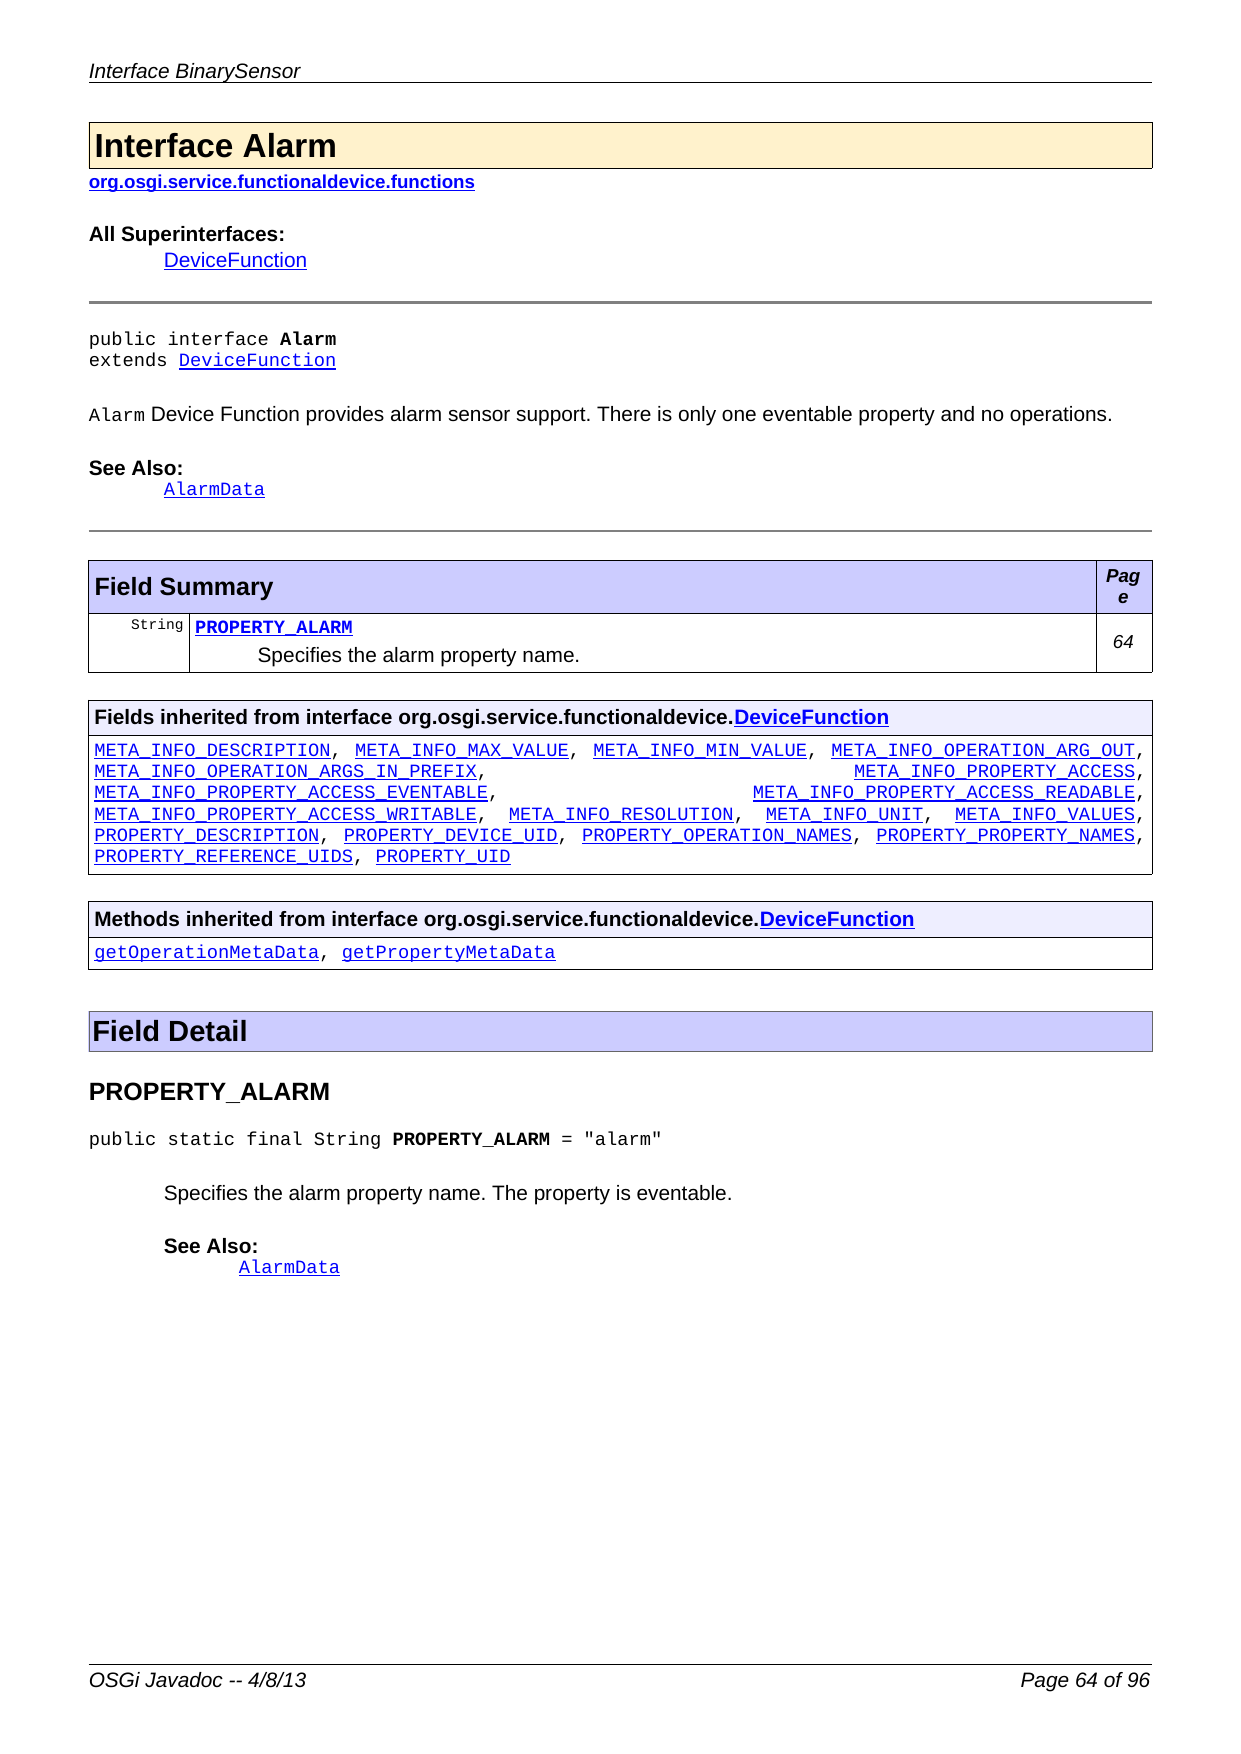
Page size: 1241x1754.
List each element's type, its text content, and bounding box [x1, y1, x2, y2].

subtitle Interface Alarm [90, 123, 1152, 168]
table_cell META_INFO_DESCRIPTION, META_INFO_MAX_VALUE, META_INFO_MIN_VALUE, META_INFO_OPERATION_ARG_OUT, META_INFO_OPERATION_ARGS_IN_PREFIX, META_INFO_PROPERTY_ACCESS, META_INFO_PROPERTY_ACCESS_EVENTABLE, META_INFO_PROPERTY_ACCESS_READABLE, META_INFO_PROPERTY_ACCESS_WRITABLE, META_INFO_RESOLUTION, META_INFO_UNIT, META_INFO_VALUES, PROPERTY_DESCRIPTION, PROPERTY_DEVICE_UID, PROPERTY_OPERATION_NAMES, PROPERTY_PROPERTY_NAMES, PROPERTY_REFERENCE_UIDS, PROPERTY_UID [89, 736, 1152, 874]
subtitle PROPERTY_ALARM [88, 1077, 1152, 1106]
text org.osgi.service.functionaldevice.functions [88, 171, 1152, 193]
text AlarmData [163, 480, 1152, 501]
text public interface Alarm [88, 330, 1152, 351]
text Alarm Device Function provides alarm sensor support. There is only one eventable property and no operations. [88, 401, 1152, 427]
text Specifies the alarm property name. The property is eventable. [163, 1180, 1152, 1204]
table_cell String [89, 614, 189, 672]
table_header Methods inherited from interface org.osgi.service.functionaldevice.DeviceFunction [89, 902, 1152, 937]
subtitle Field Detail [90, 1012, 1152, 1051]
table_header Page [1097, 561, 1152, 613]
table_cell PROPERTY_ALARM Specifies the alarm property name. [190, 614, 1096, 672]
text See Also: [88, 456, 1152, 480]
text public static final String PROPERTY_ALARM = "alarm" [88, 1130, 1152, 1151]
text DeviceFunction [163, 248, 1152, 272]
table_header Fields inherited from interface org.osgi.service.functionaldevice.DeviceFunction [89, 701, 1152, 735]
table_header Field Summary [89, 561, 1096, 613]
text See Also: [163, 1233, 1152, 1257]
text extends DeviceFunction [88, 351, 1152, 372]
table_cell getOperationMetaData, getPropertyMetaData [89, 938, 1152, 969]
text AlarmData [238, 1257, 1152, 1279]
table_cell 54 [1097, 614, 1152, 672]
subtitle All Superinterfaces: [88, 222, 1152, 246]
